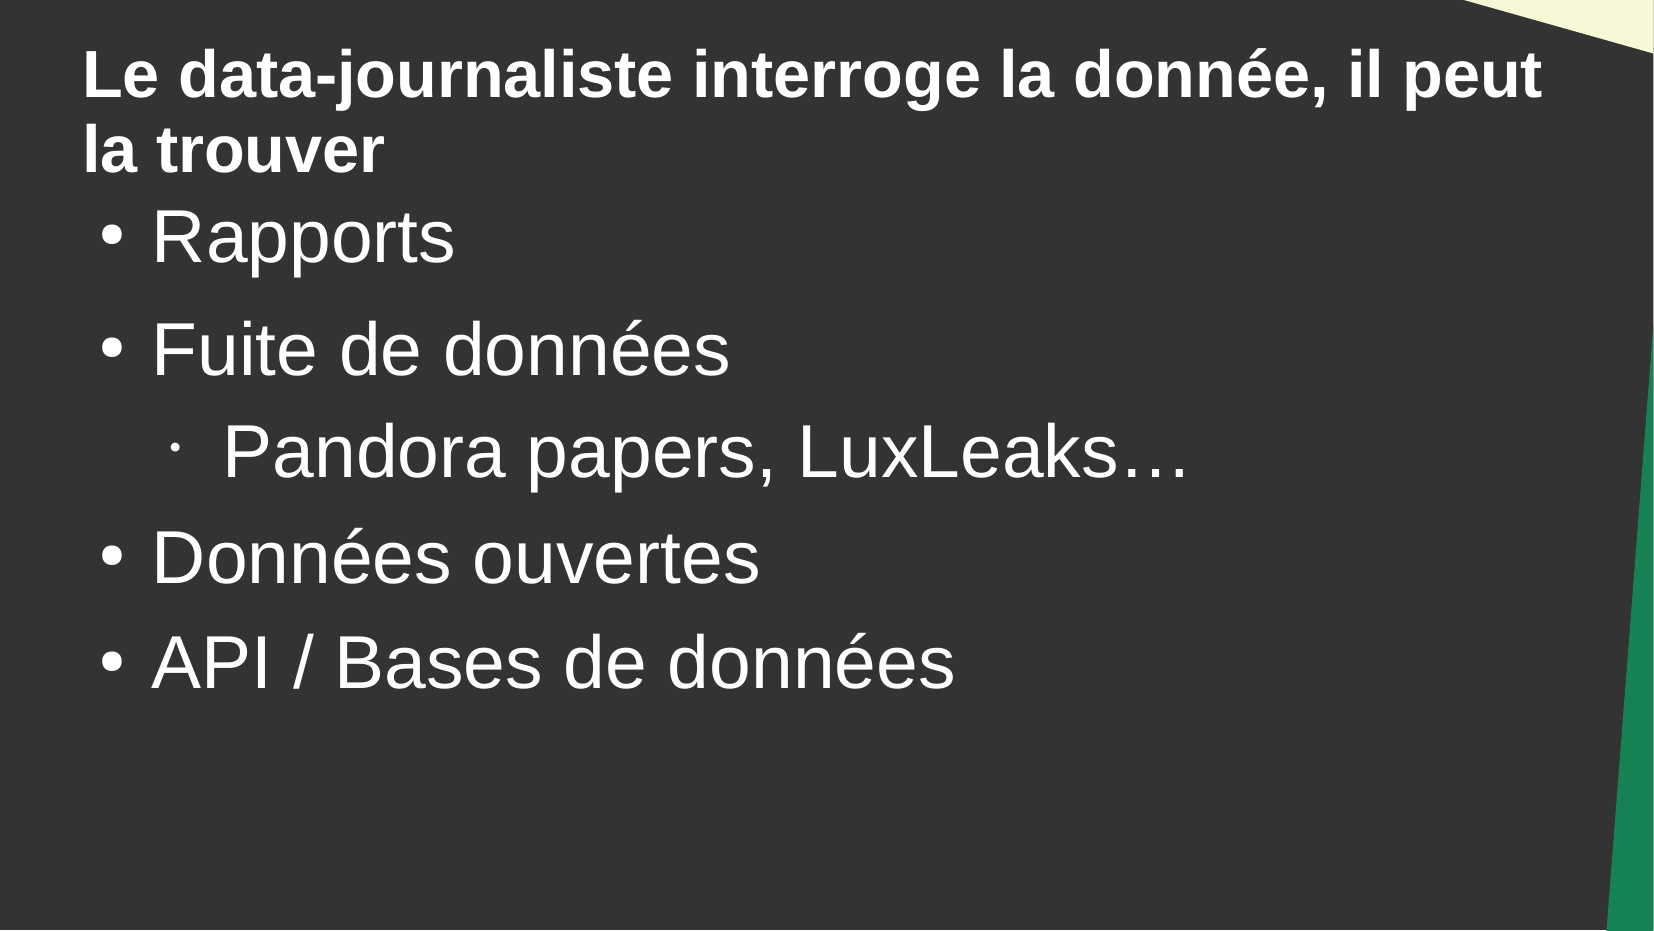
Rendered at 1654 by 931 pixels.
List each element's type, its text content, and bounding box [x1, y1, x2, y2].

list Rapports Fuite de données Pandora papers, LuxLeaks… Données ouvertes API / Bases de données [80, 194, 1560, 821]
text_box [1606, 316, 1654, 931]
title Le data-journaliste interroge la donnée, il peut la trouver [82, 37, 1571, 187]
text_box [1463, 0, 1654, 54]
